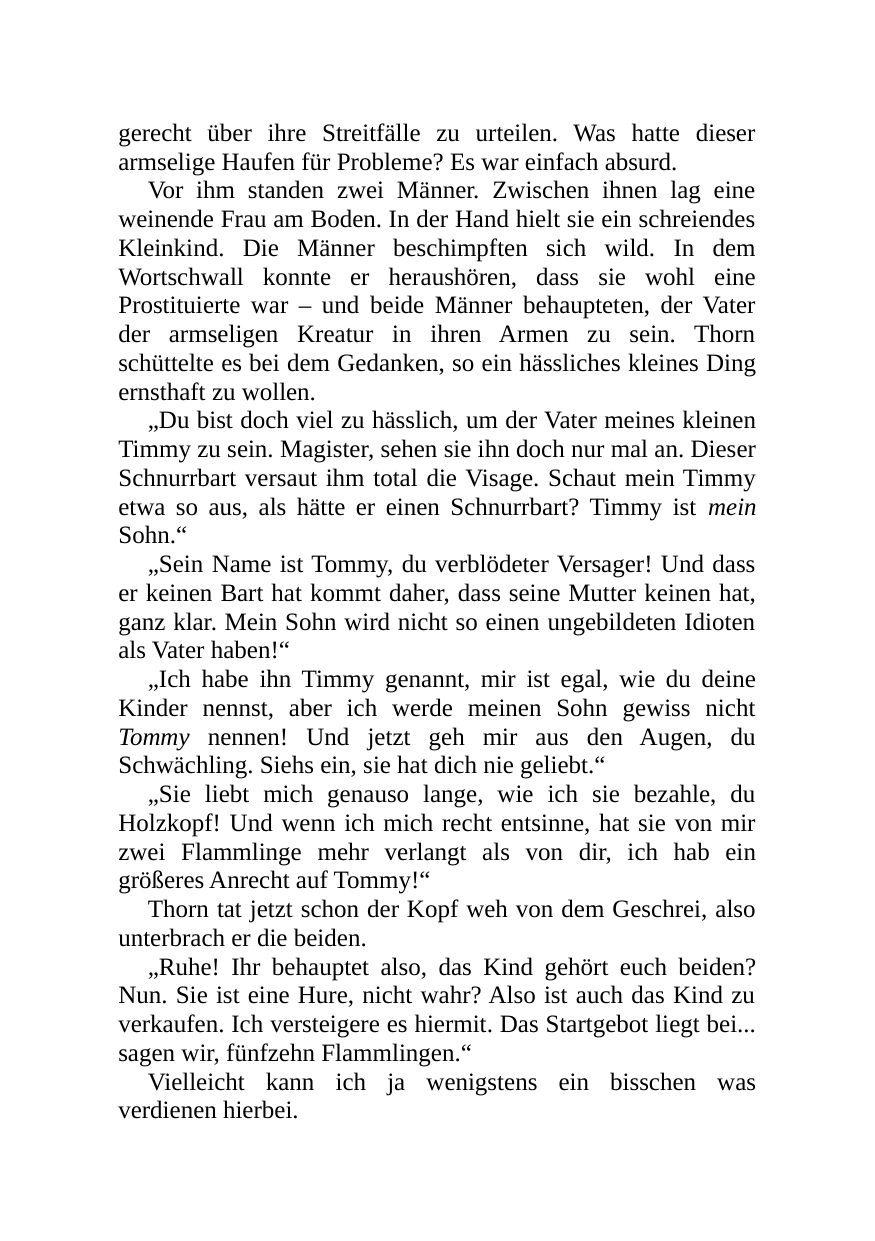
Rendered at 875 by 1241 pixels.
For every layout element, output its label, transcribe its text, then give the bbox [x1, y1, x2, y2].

text „Ich habe ihn Timmy genannt, mir ist egal, wie du deine Kinder nennst, aber ich werde meinen Sohn gewiss nicht Tommy nennen! Und jetzt geh mir aus den Augen, du Schwächling. Siehs ein, sie hat dich nie geliebt.“ [118, 664, 756, 779]
text „Sein Name ist Tommy, du verblödeter Versager! Und dass er keinen Bart hat kommt daher, dass seine Mutter keinen hat, ganz klar. Mein Sohn wird nicht so einen ungebildeten Idioten als Vater haben!“ [118, 549, 756, 664]
text „Du bist doch viel zu hässlich, um der Vater meines kleinen Timmy zu sein. Magister, sehen sie ihn doch nur mal an. Dieser Schnurrbart versaut ihm total die Visage. Schaut mein Timmy etwa so aus, als hätte er einen Schnurrbart? Timmy ist mein Sohn.“ [118, 406, 756, 549]
text Vor ihm standen zwei Männer. Zwischen ihnen lag eine weinende Frau am Boden. In der Hand hielt sie ein schreiendes Kleinkind. Die Männer beschimpften sich wild. In dem Wortschwall konnte er heraushören, dass sie wohl eine Prostituierte war – und beide Männer behaupteten, der Vater der armseligen Kreatur in ihren Armen zu sein. Thorn schüttelte es bei dem Gedanken, so ein hässliches kleines Ding ernsthaft zu wollen. [118, 176, 756, 406]
text Vielleicht kann ich ja wenigstens ein bisschen was verdienen hierbei. [118, 1067, 756, 1124]
text gerecht über ihre Streitfälle zu urteilen. Was hatte dieser armselige Haufen für Probleme? Es war einfach absurd. [118, 118, 756, 176]
text Thorn tat jetzt schon der Kopf weh von dem Geschrei, also unterbrach er die beiden. [118, 894, 756, 952]
text „Sie liebt mich genauso lange, wie ich sie bezahle, du Holzkopf! Und wenn ich mich recht entsinne, hat sie von mir zwei Flammlinge mehr verlangt als von dir, ich hab ein größeres Anrecht auf Tommy!“ [118, 779, 756, 894]
text „Ruhe! Ihr behauptet also, das Kind gehört euch beiden? Nun. Sie ist eine Hure, nicht wahr? Also ist auch das Kind zu verkaufen. Ich versteigere es hiermit. Das Startgebot liegt bei... sagen wir, fünfzehn Flammlingen.“ [118, 952, 756, 1067]
